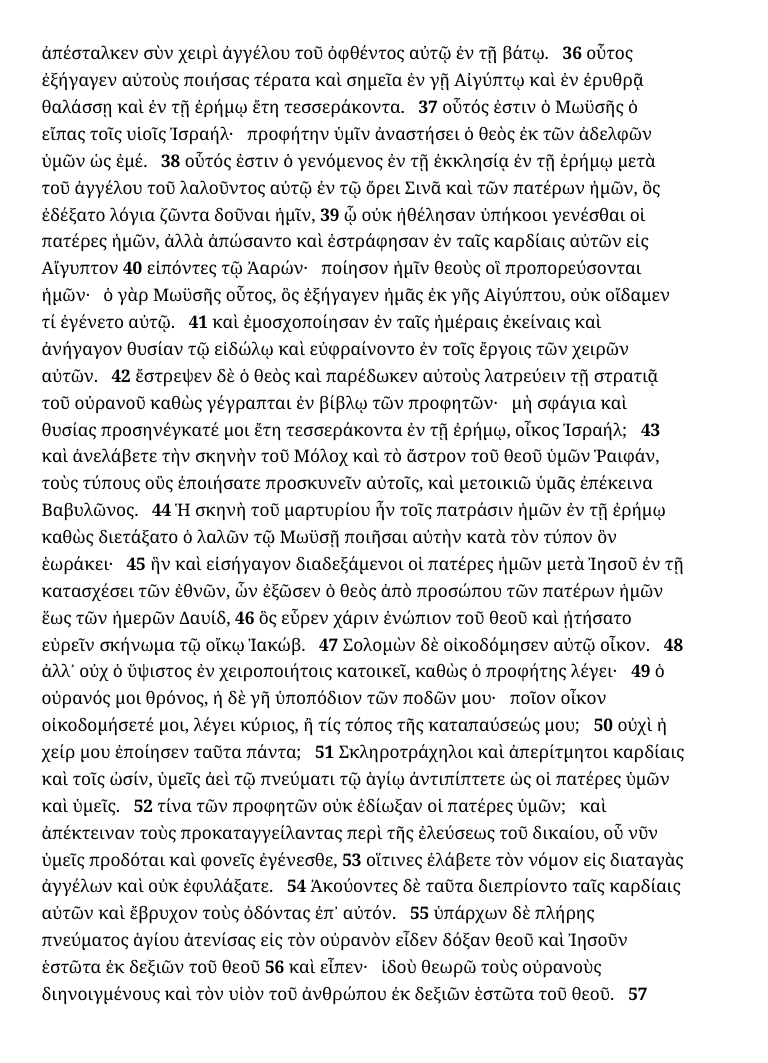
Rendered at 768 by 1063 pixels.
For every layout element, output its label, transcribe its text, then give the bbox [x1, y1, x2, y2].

text ἀπέσταλκεν σὺν χειρὶ ἀγγέλου τοῦ ὀφθέντος αὐτῷ ἐν τῇ βάτῳ. 36 οὗτος ἐξήγαγεν αὐτοὺς ποιήσας τέρατα καὶ σημεῖα ἐν γῇ Αἰγύπτῳ καὶ ἐν ἐρυθρᾷ θαλάσσῃ καὶ ἐν τῇ ἐρήμῳ ἔτη τεσσεράκοντα. 37 οὗτός ἐστιν ὁ Μωϋσῆς ὁ εἴπας τοῖς υἱοῖς Ἰσραήλ· προφήτην ὑμῖν ἀναστήσει ὁ θεὸς ἐκ τῶν ἀδελφῶν ὑμῶν ὡς ἐμέ. 38 οὗτός ἐστιν ὁ γενόμενος ἐν τῇ ἐκκλησίᾳ ἐν τῇ ἐρήμῳ μετὰ τοῦ ἀγγέλου τοῦ λαλοῦντος αὐτῷ ἐν τῷ ὄρει Σινᾶ καὶ τῶν πατέρων ἡμῶν, ὃς ἐδέξατο λόγια ζῶντα δοῦναι ἡμῖν, 39 ᾧ οὐκ ἠθέλησαν ὑπήκοοι γενέσθαι οἱ πατέρες ἡμῶν, ἀλλὰ ἀπώσαντο καὶ ἐστράφησαν ἐν ταῖς καρδίαις αὐτῶν εἰς Αἴγυπτον 40 εἰπόντες τῷ Ἀαρών· ποίησον ἡμῖν θεοὺς οἳ προπορεύσονται ἡμῶν· ὁ γὰρ Μωϋσῆς οὗτος, ὃς ἐξήγαγεν ἡμᾶς ἐκ γῆς Αἰγύπτου, οὐκ οἴδαμεν τί ἐγένετο αὐτῷ. 41 καὶ ἐμοσχοποίησαν ἐν ταῖς ἡμέραις ἐκείναις καὶ ἀνήγαγον θυσίαν τῷ εἰδώλῳ καὶ εὐφραίνοντο ἐν τοῖς ἔργοις τῶν χειρῶν αὐτῶν. 42 ἔστρεψεν δὲ ὁ θεὸς καὶ παρέδωκεν αὐτοὺς λατρεύειν τῇ στρατιᾷ τοῦ οὐρανοῦ καθὼς γέγραπται ἐν βίβλῳ τῶν προφητῶν· μὴ σφάγια καὶ θυσίας προσηνέγκατέ μοι ἔτη τεσσεράκοντα ἐν τῇ ἐρήμῳ, οἶκος Ἰσραήλ; 43 καὶ ἀνελάβετε τὴν σκηνὴν τοῦ Μόλοχ καὶ τὸ ἄστρον τοῦ θεοῦ ὑμῶν Ῥαιφάν, τοὺς τύπους οὓς ἐποιήσατε προσκυνεῖν αὐτοῖς, καὶ μετοικιῶ ὑμᾶς ἐπέκεινα Βαβυλῶνος. 44 Ἡ σκηνὴ τοῦ μαρτυρίου ἦν τοῖς πατράσιν ἡμῶν ἐν τῇ ἐρήμῳ καθὼς διετάξατο ὁ λαλῶν τῷ Μωϋσῇ ποιῆσαι αὐτὴν κατὰ τὸν τύπον ὃν ἑωράκει· 45 ἣν καὶ εἰσήγαγον διαδεξάμενοι οἱ πατέρες ἡμῶν μετὰ Ἰησοῦ ἐν τῇ κατασχέσει τῶν ἐθνῶν, ὧν ἐξῶσεν ὁ θεὸς ἀπὸ προσώπου τῶν πατέρων ἡμῶν ἕως τῶν ἡμερῶν Δαυίδ, 46 ὃς εὗρεν χάριν ἐνώπιον τοῦ θεοῦ καὶ ᾐτήσατο εὑρεῖν σκήνωμα τῷ οἴκῳ Ἰακώβ. 47 Σολομὼν δὲ οἰκοδόμησεν αὐτῷ οἶκον. 48 ἀλλ᾽ οὐχ ὁ ὕψιστος ἐν χειροποιήτοις κατοικεῖ, καθὼς ὁ προφήτης λέγει· 49 ὁ οὐρανός μοι θρόνος, ἡ δὲ γῆ ὑποπόδιον τῶν ποδῶν μου· ποῖον οἶκον οἰκοδομήσετέ μοι, λέγει κύριος, ἢ τίς τόπος τῆς καταπαύσεώς μου; 50 οὐχὶ ἡ χείρ μου ἐποίησεν ταῦτα πάντα; 51 Σκληροτράχηλοι καὶ ἀπερίτμητοι καρδίαις καὶ τοῖς ὠσίν, ὑμεῖς ἀεὶ τῷ πνεύματι τῷ ἁγίῳ ἀντιπίπτετε ὡς οἱ πατέρες ὑμῶν καὶ ὑμεῖς. 52 τίνα τῶν προφητῶν οὐκ ἐδίωξαν οἱ πατέρες ὑμῶν; καὶ ἀπέκτειναν τοὺς προκαταγγείλαντας περὶ τῆς ἐλεύσεως τοῦ δικαίου, οὗ νῦν ὑμεῖς προδόται καὶ φονεῖς ἐγένεσθε, 53 οἵτινες ἐλάβετε τὸν νόμον εἰς διαταγὰς ἀγγέλων καὶ οὐκ ἐφυλάξατε. 54 Ἀκούοντες δὲ ταῦτα διεπρίοντο ταῖς καρδίαις αὐτῶν καὶ ἔβρυχον τοὺς ὀδόντας ἐπ᾽ αὐτόν. 55 ὑπάρχων δὲ πλήρης πνεύματος ἁγίου ἀτενίσας εἰς τὸν οὐρανὸν εἶδεν δόξαν θεοῦ καὶ Ἰησοῦν ἑστῶτα ἐκ δεξιῶν τοῦ θεοῦ 56 καὶ εἶπεν· ἰδοὺ θεωρῶ τοὺς οὐρανοὺς διηνοιγμένους καὶ τὸν υἱὸν τοῦ ἀνθρώπου ἐκ δεξιῶν ἑστῶτα τοῦ θεοῦ. 57 [41, 41, 685, 1005]
